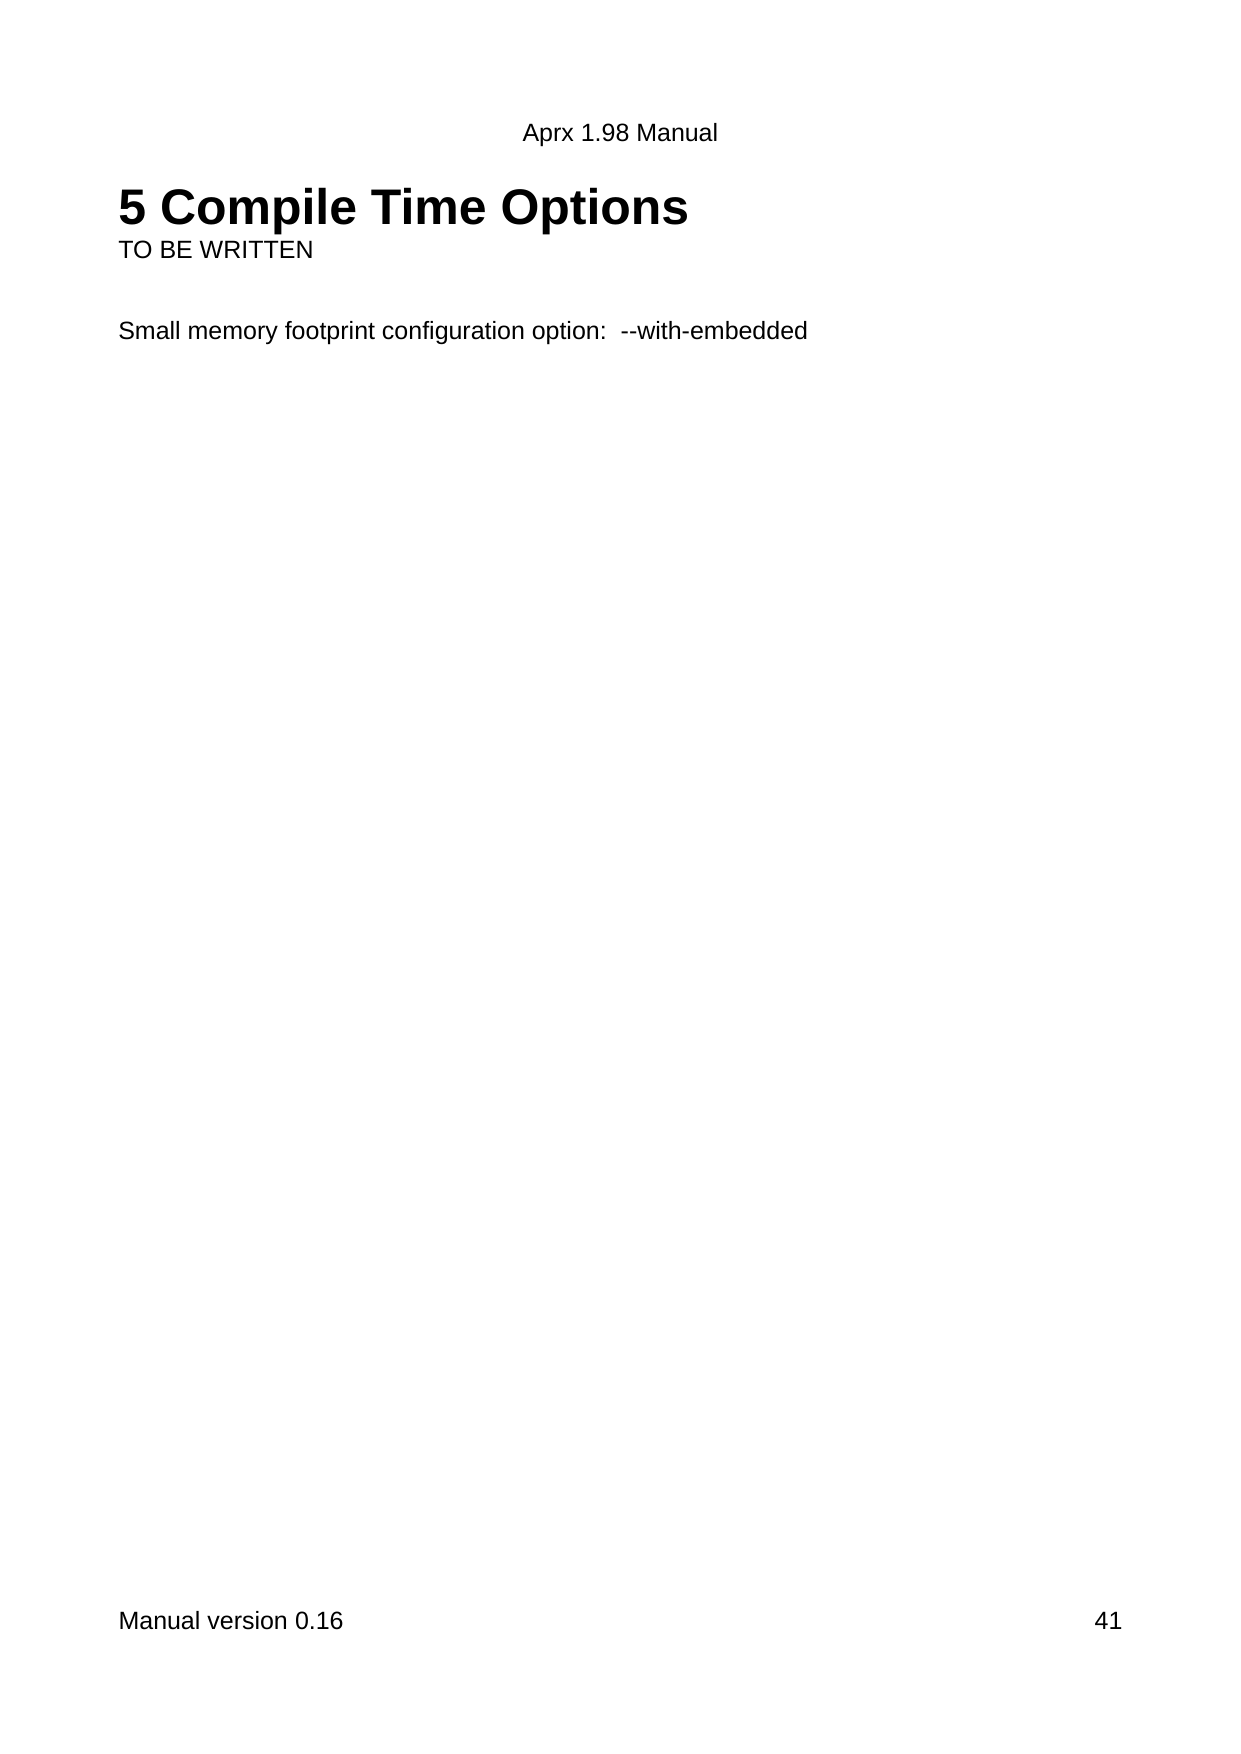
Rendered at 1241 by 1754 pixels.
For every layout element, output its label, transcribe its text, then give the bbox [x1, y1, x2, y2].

text Small memory footprint configuration option: --with-embedded [118, 316, 1122, 344]
text TO BE WRITTEN [118, 234, 1122, 263]
subtitle Compile Time Options [118, 177, 1122, 234]
